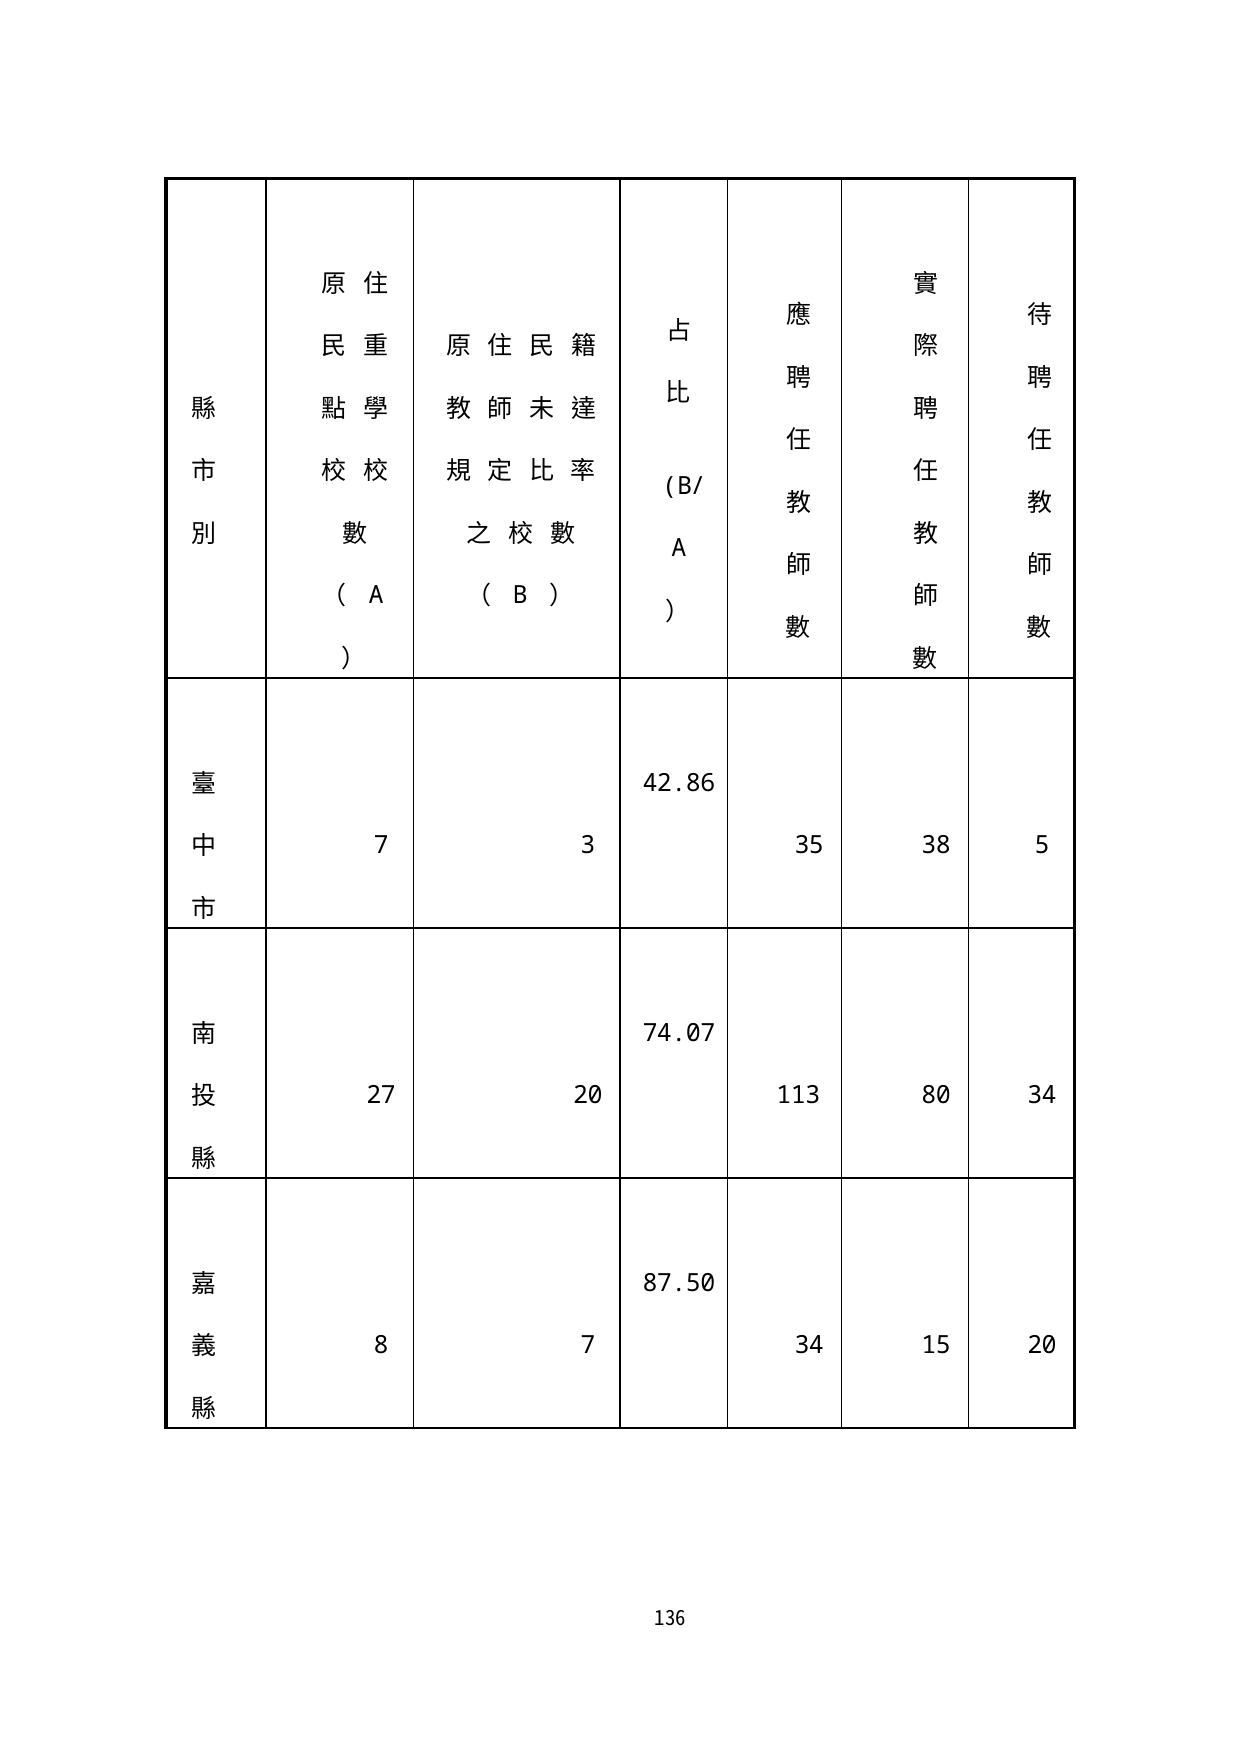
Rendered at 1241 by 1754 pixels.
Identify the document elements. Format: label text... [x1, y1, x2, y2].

table_cell 臺中市 [168, 679, 265, 927]
table_cell 113 [728, 929, 841, 1177]
table_cell 87.50 [621, 1179, 727, 1427]
table_cell 8 [267, 1179, 413, 1427]
table_header 實際聘任教師數 [842, 180, 968, 677]
table_header 原住民籍教師未達規定比率之校數（B） [414, 180, 619, 677]
table_cell 27 [267, 929, 413, 1177]
table_cell 34 [969, 929, 1073, 1177]
table_cell 74.07 [621, 929, 727, 1177]
table_header 待聘任教師數 [969, 180, 1073, 677]
table_header 占比 (B/A） [621, 180, 727, 677]
table_header 應聘任教師數 [728, 180, 841, 677]
table_cell 7 [414, 1179, 619, 1427]
table_header 原住民重點學校校數（A） [267, 180, 413, 677]
table_cell 3 [414, 679, 619, 927]
table_cell 20 [414, 929, 619, 1177]
table_cell 34 [728, 1179, 841, 1427]
table_cell 80 [842, 929, 968, 1177]
table_cell 嘉義縣 [168, 1179, 265, 1427]
table_cell 42.86 [621, 679, 727, 927]
table_cell 20 [969, 1179, 1073, 1427]
table_cell 38 [842, 679, 968, 927]
table_cell 35 [728, 679, 841, 927]
table_cell 15 [842, 1179, 968, 1427]
table_cell 5 [969, 679, 1073, 927]
table_cell 南投縣 [168, 929, 265, 1177]
table_cell 7 [267, 679, 413, 927]
table_header 縣市別 [168, 180, 265, 677]
